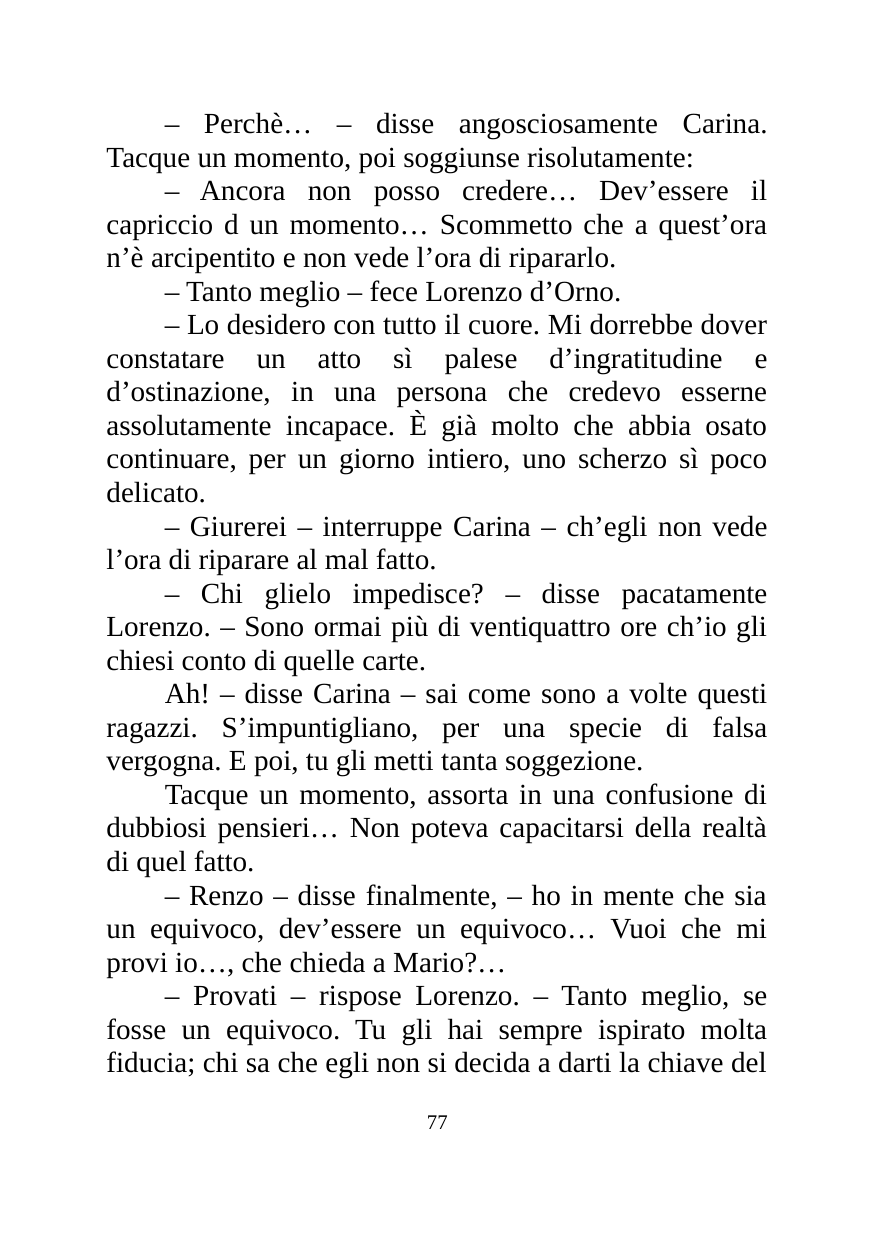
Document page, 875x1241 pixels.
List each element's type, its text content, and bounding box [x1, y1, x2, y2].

text – Ancora non posso credere… Dev’essere il capriccio d un momento… Scommetto che a quest’ora n’è arcipentito e non vede l’ora di ripararlo. [106, 173, 768, 274]
text – Lo desidero con tutto il cuore. Mi dorrebbe dover constatare un atto sì palese d’ingratitudine e d’ostinazione, in una persona che credevo esserne assolutamente incapace. È già molto che abbia osato continuare, per un giorno intiero, uno scherzo sì poco delicato. [106, 307, 768, 509]
text – Provati – rispose Lorenzo. – Tanto meglio, se fosse un equivoco. Tu gli hai sempre ispirato molta fiducia; chi sa che egli non si decida a darti la chiave del [106, 978, 768, 1079]
text – Giurerei – interruppe Carina – ch’egli non vede l’ora di riparare al mal fatto. [106, 509, 768, 576]
text – Perchè… – disse angosciosamente Carina. Tacque un momento, poi soggiunse risolutamente: [106, 106, 768, 173]
text Ah! – disse Carina – sai come sono a volte questi ragazzi. S’impuntigliano, per una specie di falsa vergogna. E poi, tu gli metti tanta soggezione. [106, 676, 768, 777]
text Tacque un momento, assorta in una confusione di dubbiosi pensieri… Non poteva capacitarsi della realtà di quel fatto. [106, 777, 768, 878]
text – Renzo – disse finalmente, – ho in mente che sia un equivoco, dev’essere un equivoco… Vuoi che mi provi io…, che chieda a Mario?… [106, 878, 768, 978]
text – Tanto meglio – fece Lorenzo d’Orno. [106, 274, 768, 307]
text – Chi glielo impedisce? – disse pacatamente Lorenzo. – Sono ormai più di ventiquattro ore ch’io gli chiesi conto di quelle carte. [106, 576, 768, 676]
